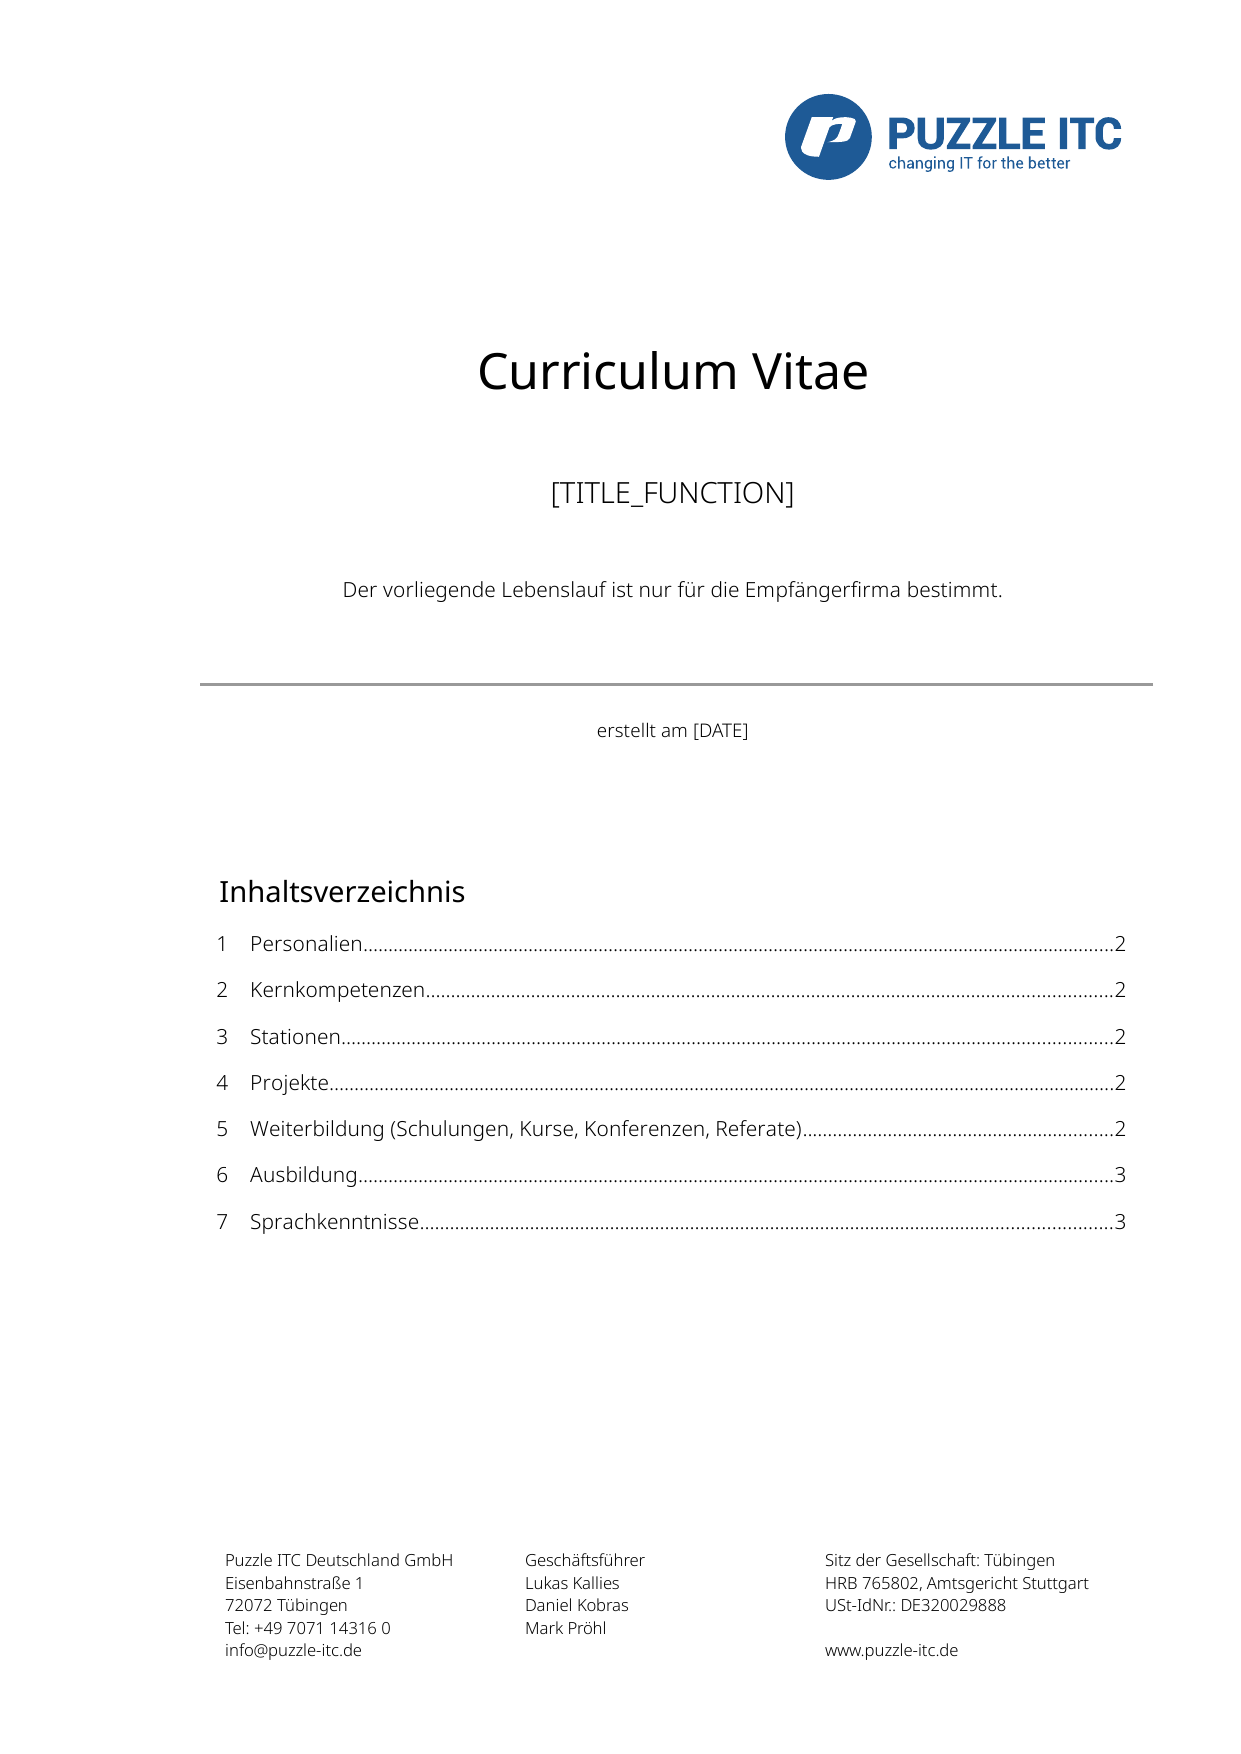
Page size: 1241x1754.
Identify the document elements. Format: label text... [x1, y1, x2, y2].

text 6 Ausbildung 3 [216, 1160, 1126, 1189]
text 7 Sprachkenntnisse 3 [216, 1207, 1126, 1235]
text 5 Weiterbildung (Schulungen, Kurse, Konferenzen, Referate) 2 [216, 1114, 1126, 1143]
subtitle Inhaltsverzeichnis [219, 872, 1126, 911]
text 4 Projekte 2 [216, 1068, 1126, 1096]
text 3 Stationen 2 [216, 1022, 1126, 1050]
text Der vorliegende Lebenslauf ist nur für die Empfängerfirma bestimmt. [299, 575, 1052, 603]
text erstellt am [DATE] [219, 717, 1126, 743]
text Curriculum Vitae [218, 336, 1127, 404]
text 1 Personalien 2 [216, 929, 1126, 958]
text 2 Kernkompetenzen 2 [216, 975, 1126, 1004]
text [TITLE_FUNCTION] [219, 472, 1126, 512]
